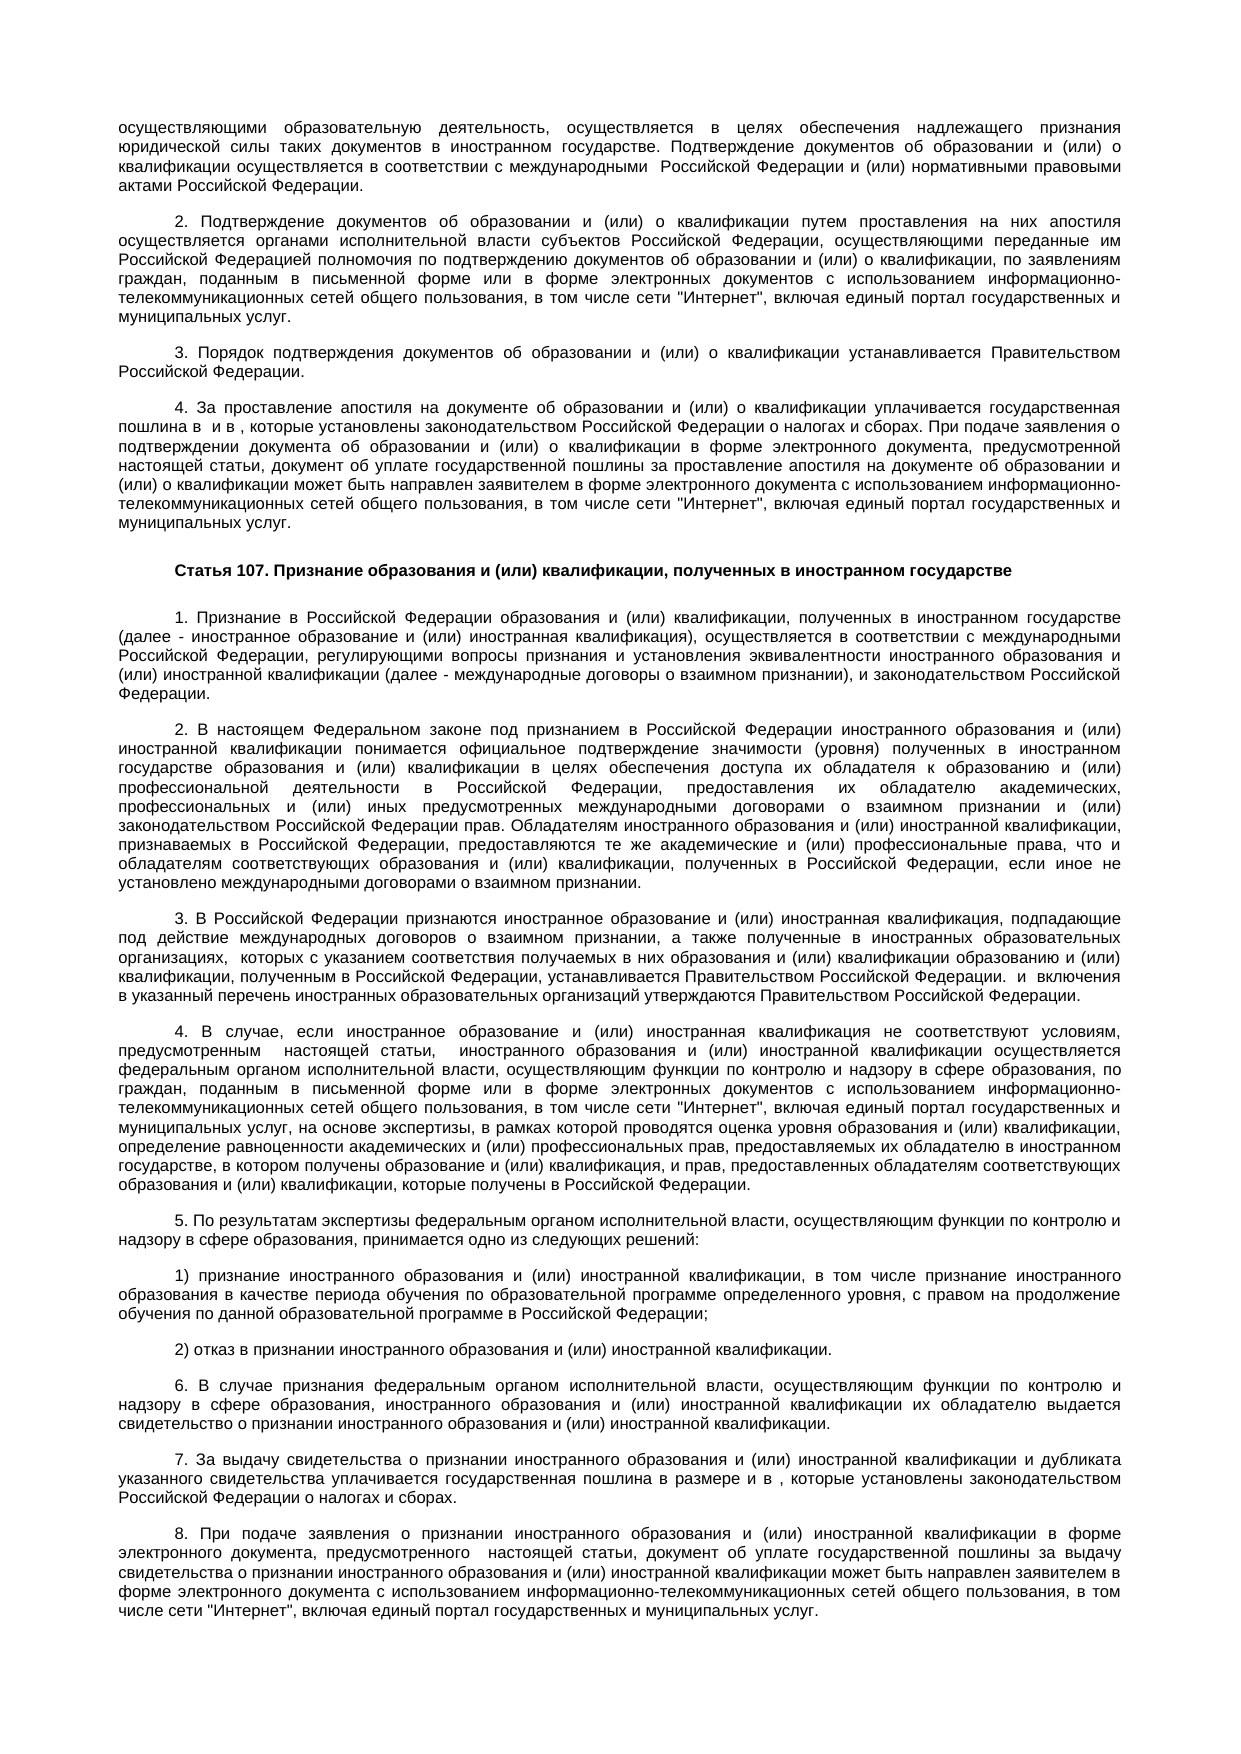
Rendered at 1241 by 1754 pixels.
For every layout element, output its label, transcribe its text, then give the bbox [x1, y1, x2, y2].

text 6. В случае признания федеральным органом исполнительной власти, осуществляющим функции по контролю и надзору в сфере образования, иностранного образования и (или) иностранной квалификации их обладателю выдается свидетельство о признании иностранного образования и (или) иностранной квалификации. [118, 1376, 1122, 1433]
text 2) отказ в признании иностранного образования и (или) иностранной квалификации. [118, 1340, 1122, 1359]
text 2. В настоящем Федеральном законе под признанием в Российской Федерации иностранного образования и (или) иностранной квалификации понимается официальное подтверждение значимости (уровня) полученных в иностранном государстве образования и (или) квалификации в целях обеспечения доступа их обладателя к образованию и (или) профессиональной деятельности в Российской Федерации, предоставления их обладателю академических, профессиональных и (или) иных предусмотренных международными договорами о взаимном признании и (или) законодательством Российской Федерации прав. Обладателям иностранного образования и (или) иностранной квалификации, признаваемых в Российской Федерации, предоставляются те же академические и (или) профессиональные права, что и обладателям соответствующих образования и (или) квалификации, полученных в Российской Федерации, если иное не установлено международными договорами о взаимном признании. [118, 720, 1122, 892]
text 5. По результатам экспертизы федеральным органом исполнительной власти, осуществляющим функции по контролю и надзору в сфере образования, принимается одно из следующих решений: [118, 1211, 1122, 1249]
text 3. В Российской Федерации признаются иностранное образование и (или) иностранная квалификация, подпадающие под действие международных договоров о взаимном признании, а также полученные в иностранных образовательных организациях, которых с указанием соответствия получаемых в них образования и (или) квалификации образованию и (или) квалификации, полученным в Российской Федерации, устанавливается Правительством Российской Федерации. и включения в указанный перечень иностранных образовательных организаций утверждаются Правительством Российской Федерации. [118, 909, 1122, 1005]
text Статья 107. Признание образования и (или) квалификации, полученных в иностранном государстве [118, 560, 1122, 579]
text 7. За выдачу свидетельства о признании иностранного образования и (или) иностранной квалификации и дубликата указанного свидетельства уплачивается государственная пошлина в размере и в , которые установлены законодательством Российской Федерации о налогах и сборах. [118, 1450, 1122, 1507]
text 3. Порядок подтверждения документов об образовании и (или) о квалификации устанавливается Правительством Российской Федерации. [118, 343, 1122, 381]
text 1) признание иностранного образования и (или) иностранной квалификации, в том числе признание иностранного образования в качестве периода обучения по образовательной программе определенного уровня, с правом на продолжение обучения по данной образовательной программе в Российской Федерации; [118, 1266, 1122, 1323]
text 4. За проставление апостиля на документе об образовании и (или) о квалификации уплачивается государственная пошлина в и в , которые установлены законодательством Российской Федерации о налогах и сборах. При подаче заявления о подтверждении документа об образовании и (или) о квалификации в форме электронного документа, предусмотренной настоящей статьи, документ об уплате государственной пошлины за проставление апостиля на документе об образовании и (или) о квалификации может быть направлен заявителем в форме электронного документа с использованием информационно-телекоммуникационных сетей общего пользования, в том числе сети "Интернет", включая единый портал государственных и муниципальных услуг. [118, 398, 1122, 532]
text 2. Подтверждение документов об образовании и (или) о квалификации путем проставления на них апостиля осуществляется органами исполнительной власти субъектов Российской Федерации, осуществляющими переданные им Российской Федерацией полномочия по подтверждению документов об образовании и (или) о квалификации, по заявлениям граждан, поданным в письменной форме или в форме электронных документов с использованием информационно-телекоммуникационных сетей общего пользования, в том числе сети "Интернет", включая единый портал государственных и муниципальных услуг. [118, 211, 1122, 326]
text 1. Признание в Российской Федерации образования и (или) квалификации, полученных в иностранном государстве (далее - иностранное образование и (или) иностранная квалификация), осуществляется в соответствии с международными Российской Федерации, регулирующими вопросы признания и установления эквивалентности иностранного образования и (или) иностранной квалификации (далее - международные договоры о взаимном признании), и законодательством Российской Федерации. [118, 607, 1122, 703]
text 8. При подаче заявления о признании иностранного образования и (или) иностранной квалификации в форме электронного документа, предусмотренного настоящей статьи, документ об уплате государственной пошлины за выдачу свидетельства о признании иностранного образования и (или) иностранной квалификации может быть направлен заявителем в форме электронного документа с использованием информационно-телекоммуникационных сетей общего пользования, в том числе сети "Интернет", включая единый портал государственных и муниципальных услуг. [118, 1524, 1122, 1620]
text осуществляющими образовательную деятельность, осуществляется в целях обеспечения надлежащего признания юридической силы таких документов в иностранном государстве. Подтверждение документов об образовании и (или) о квалификации осуществляется в соответствии с международными Российской Федерации и (или) нормативными правовыми актами Российской Федерации. [118, 118, 1122, 195]
text 4. В случае, если иностранное образование и (или) иностранная квалификация не соответствуют условиям, предусмотренным настоящей статьи, иностранного образования и (или) иностранной квалификации осуществляется федеральным органом исполнительной власти, осуществляющим функции по контролю и надзору в сфере образования, по граждан, поданным в письменной форме или в форме электронных документов с использованием информационно-телекоммуникационных сетей общего пользования, в том числе сети "Интернет", включая единый портал государственных и муниципальных услуг, на основе экспертизы, в рамках которой проводятся оценка уровня образования и (или) квалификации, определение равноценности академических и (или) профессиональных прав, предоставляемых их обладателю в иностранном государстве, в котором получены образование и (или) квалификация, и прав, предоставленных обладателям соответствующих образования и (или) квалификации, которые получены в Российской Федерации. [118, 1022, 1122, 1194]
